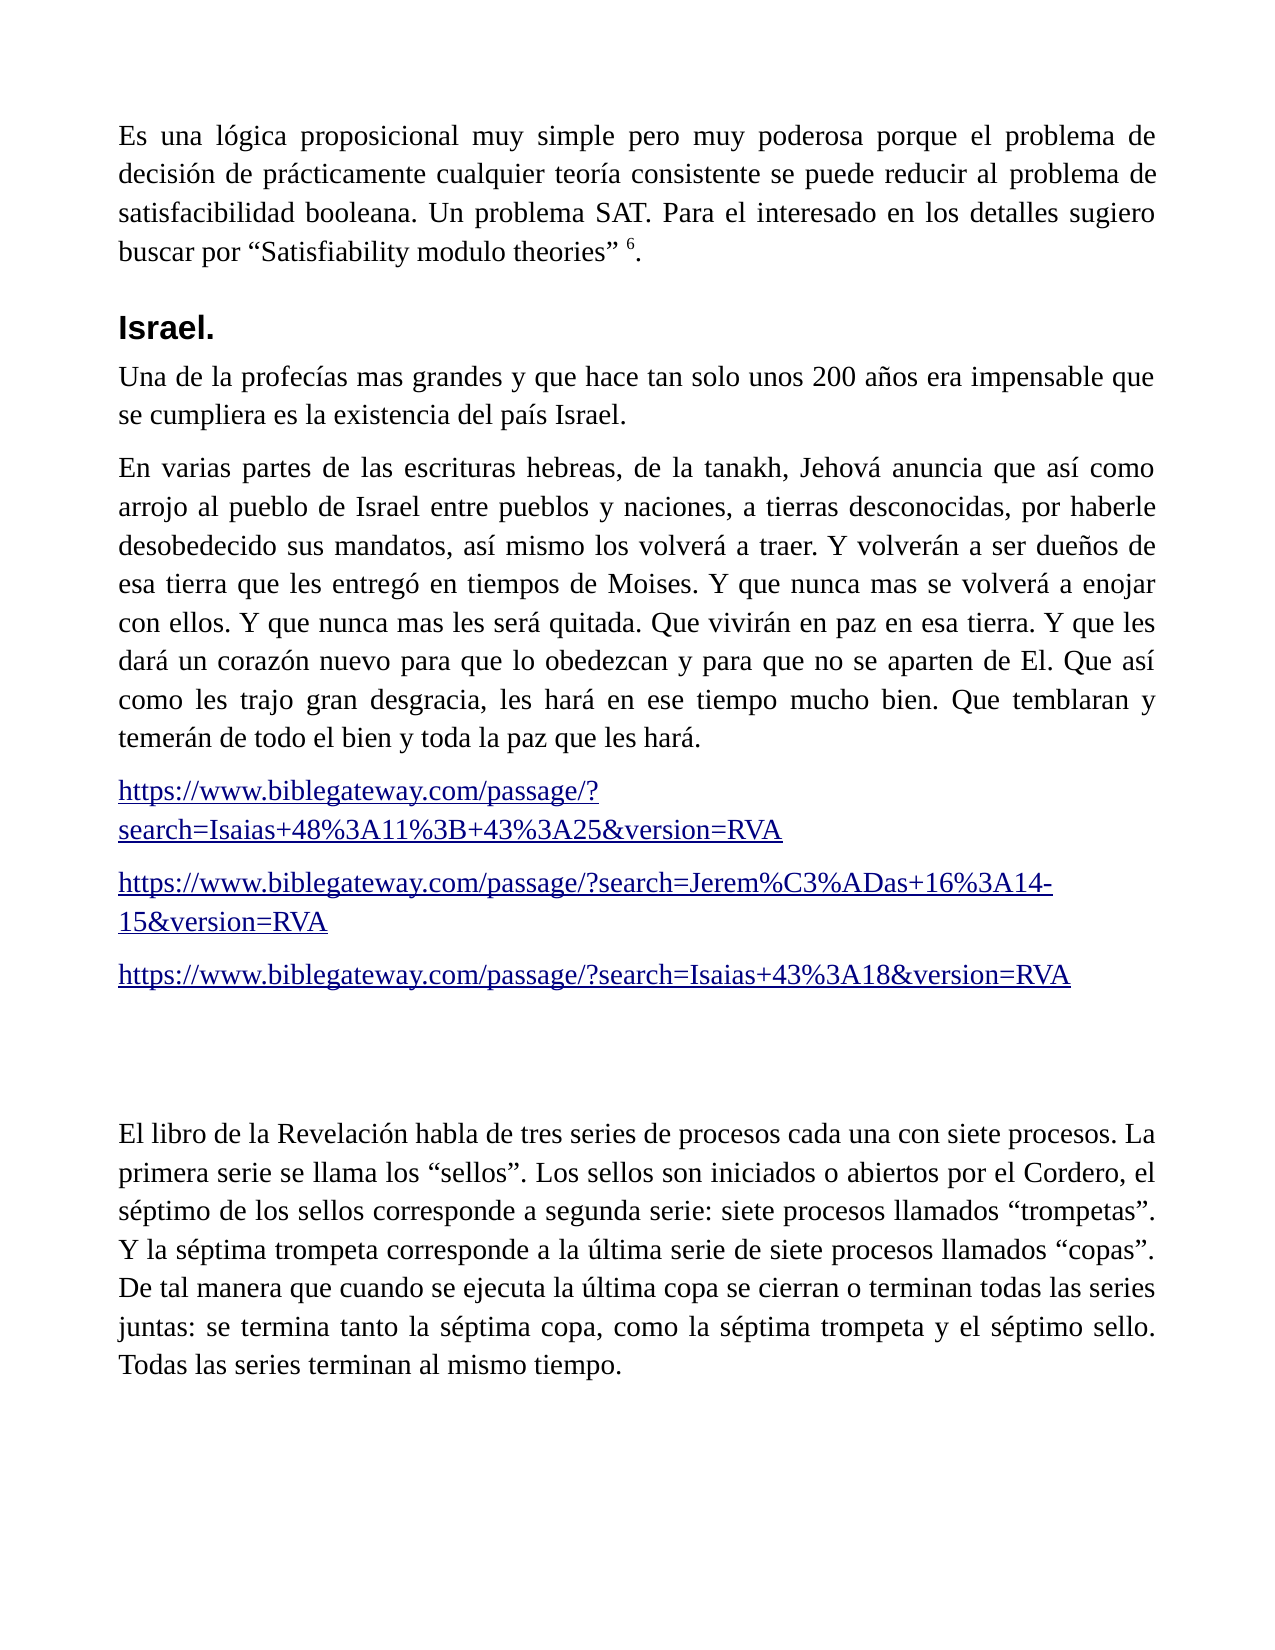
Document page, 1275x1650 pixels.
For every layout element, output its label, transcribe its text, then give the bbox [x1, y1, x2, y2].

subtitle Israel. [118, 308, 1157, 346]
text https://www.biblegateway.com/passage/?search=Jerem%C3%ADas+16%3A14-15&version=RVA [118, 865, 1157, 937]
text https://www.biblegateway.com/passage/?search=Isaias+43%3A18&version=RVA [118, 957, 1157, 990]
text https://www.biblegateway.com/passage/?search=Isaias+48%3A11%3B+43%3A25&version=RVA [118, 773, 1157, 846]
text En varias partes de las escrituras hebreas, de la tanakh, Jehová anuncia que así como arrojo al pueblo de Israel entre pueblos y naciones, a tierras desconocidas, por haberle desobedecido sus mandatos, así mismo los volverá a traer. Y volverán a ser dueños de esa tierra que les entregó en tiempos de Moises. Y que nunca mas se volverá a enojar con ellos. Y que nunca mas les será quitada. Que vivirán en paz en esa tierra. Y que les dará un corazón nuevo para que lo obedezcan y para que no se aparten de El. Que así como les trajo gran desgracia, les hará en ese tiempo mucho bien. Que temblaran y temerán de todo el bien y toda la paz que les hará. [118, 451, 1157, 754]
text El libro de la Revelación habla de tres series de procesos cada una con siete procesos. La primera serie se llama los “sellos”. Los sellos son iniciados o abiertos por el Cordero, el séptimo de los sellos corresponde a segunda serie: siete procesos llamados “trompetas”. Y la séptima trompeta corresponde a la última serie de siete procesos llamados “copas”. De tal manera que cuando se ejecuta la última copa se cierran o terminan todas las series juntas: se termina tanto la séptima copa, como la séptima trompeta y el séptimo sello. Todas las series terminan al mismo tiempo. [118, 1116, 1157, 1381]
text Una de la profecías mas grandes y que hace tan solo unos 200 años era impensable que se cumpliera es la existencia del país Israel. [118, 359, 1157, 431]
text Es una lógica proposicional muy simple pero muy poderosa porque el problema de decisión de prácticamente cualquier teoría consistente se puede reducir al problema de satisfacibilidad booleana. Un problema SAT. Para el interesado en los detalles sugiero buscar por “Satisfiability modulo theories” . [118, 118, 1157, 267]
